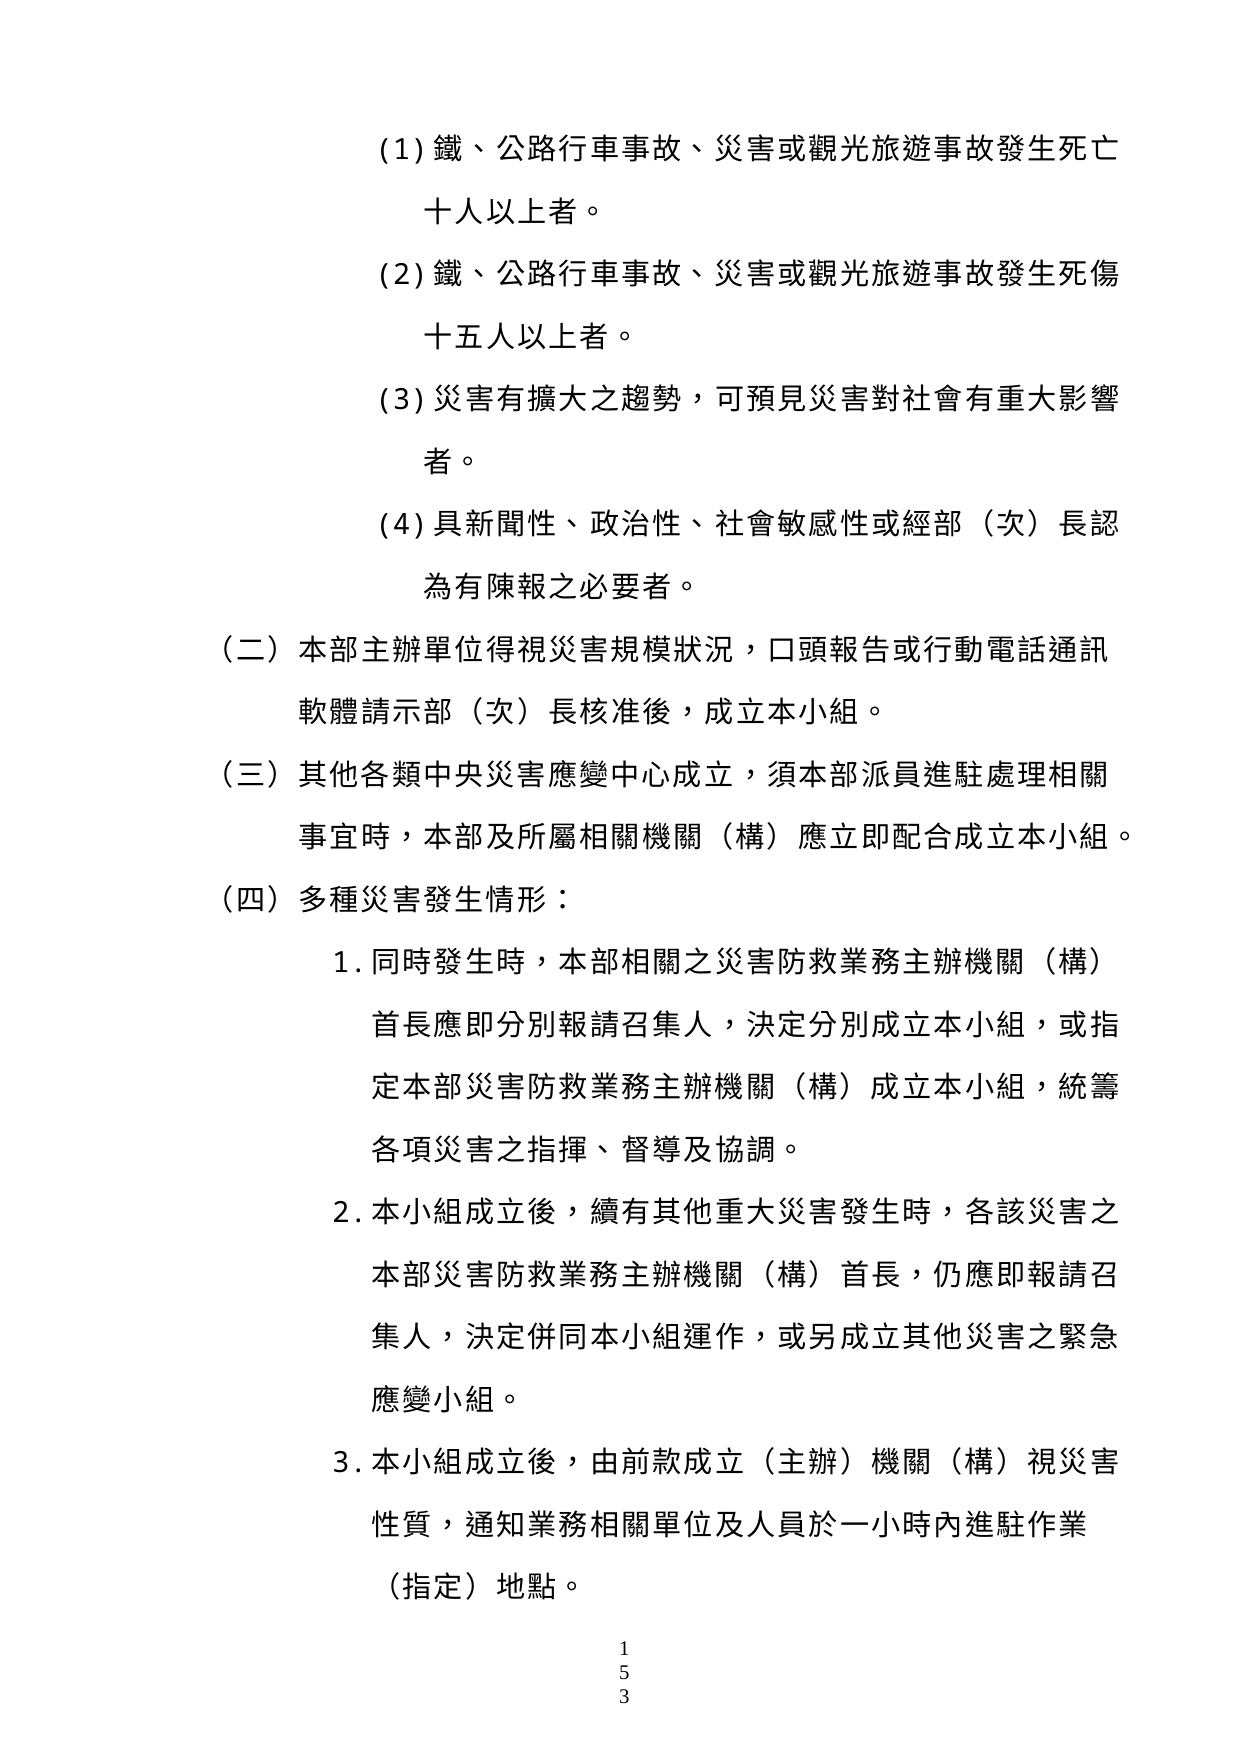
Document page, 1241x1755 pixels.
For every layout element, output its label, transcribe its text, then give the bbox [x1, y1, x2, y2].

text (1)鐵、公路行車事故、災害或觀光旅遊事故發生死亡十人以上者。 [365, 106, 1120, 231]
text （四）多種災害發生情形： [195, 856, 1120, 918]
text （二）本部主辦單位得視災害規模狀況，口頭報告或行動電話通訊軟體請示部（次）長核准後，成立本小組。 [195, 606, 1120, 731]
text 1.同時發生時，本部相關之災害防救業務主辦機關（構）首長應即分別報請召集人，決定分別成立本小組，或指定本部災害防救業務主辦機關（構）成立本小組，統籌各項災害之指揮、督導及協調。 [327, 918, 1120, 1168]
text （三）其他各類中央災害應變中心成立，須本部派員進駐處理相關事宜時，本部及所屬相關機關（構）應立即配合成立本小組。 [195, 731, 1120, 856]
text (2)鐵、公路行車事故、災害或觀光旅遊事故發生死傷十五人以上者。 [365, 231, 1120, 356]
text (4)具新聞性、政治性、社會敏感性或經部（次）長認為有陳報之必要者。 [365, 481, 1120, 606]
text 3.本小組成立後，由前款成立（主辦）機關（構）視災害性質，通知業務相關單位及人員於一小時內進駐作業（指定）地點。 [327, 1418, 1120, 1606]
text 2.本小組成立後，續有其他重大災害發生時，各該災害之本部災害防救業務主辦機關（構）首長，仍應即報請召集人，決定併同本小組運作，或另成立其他災害之緊急應變小組。 [327, 1168, 1120, 1418]
text (3)災害有擴大之趨勢，可預見災害對社會有重大影響者。 [365, 356, 1120, 481]
